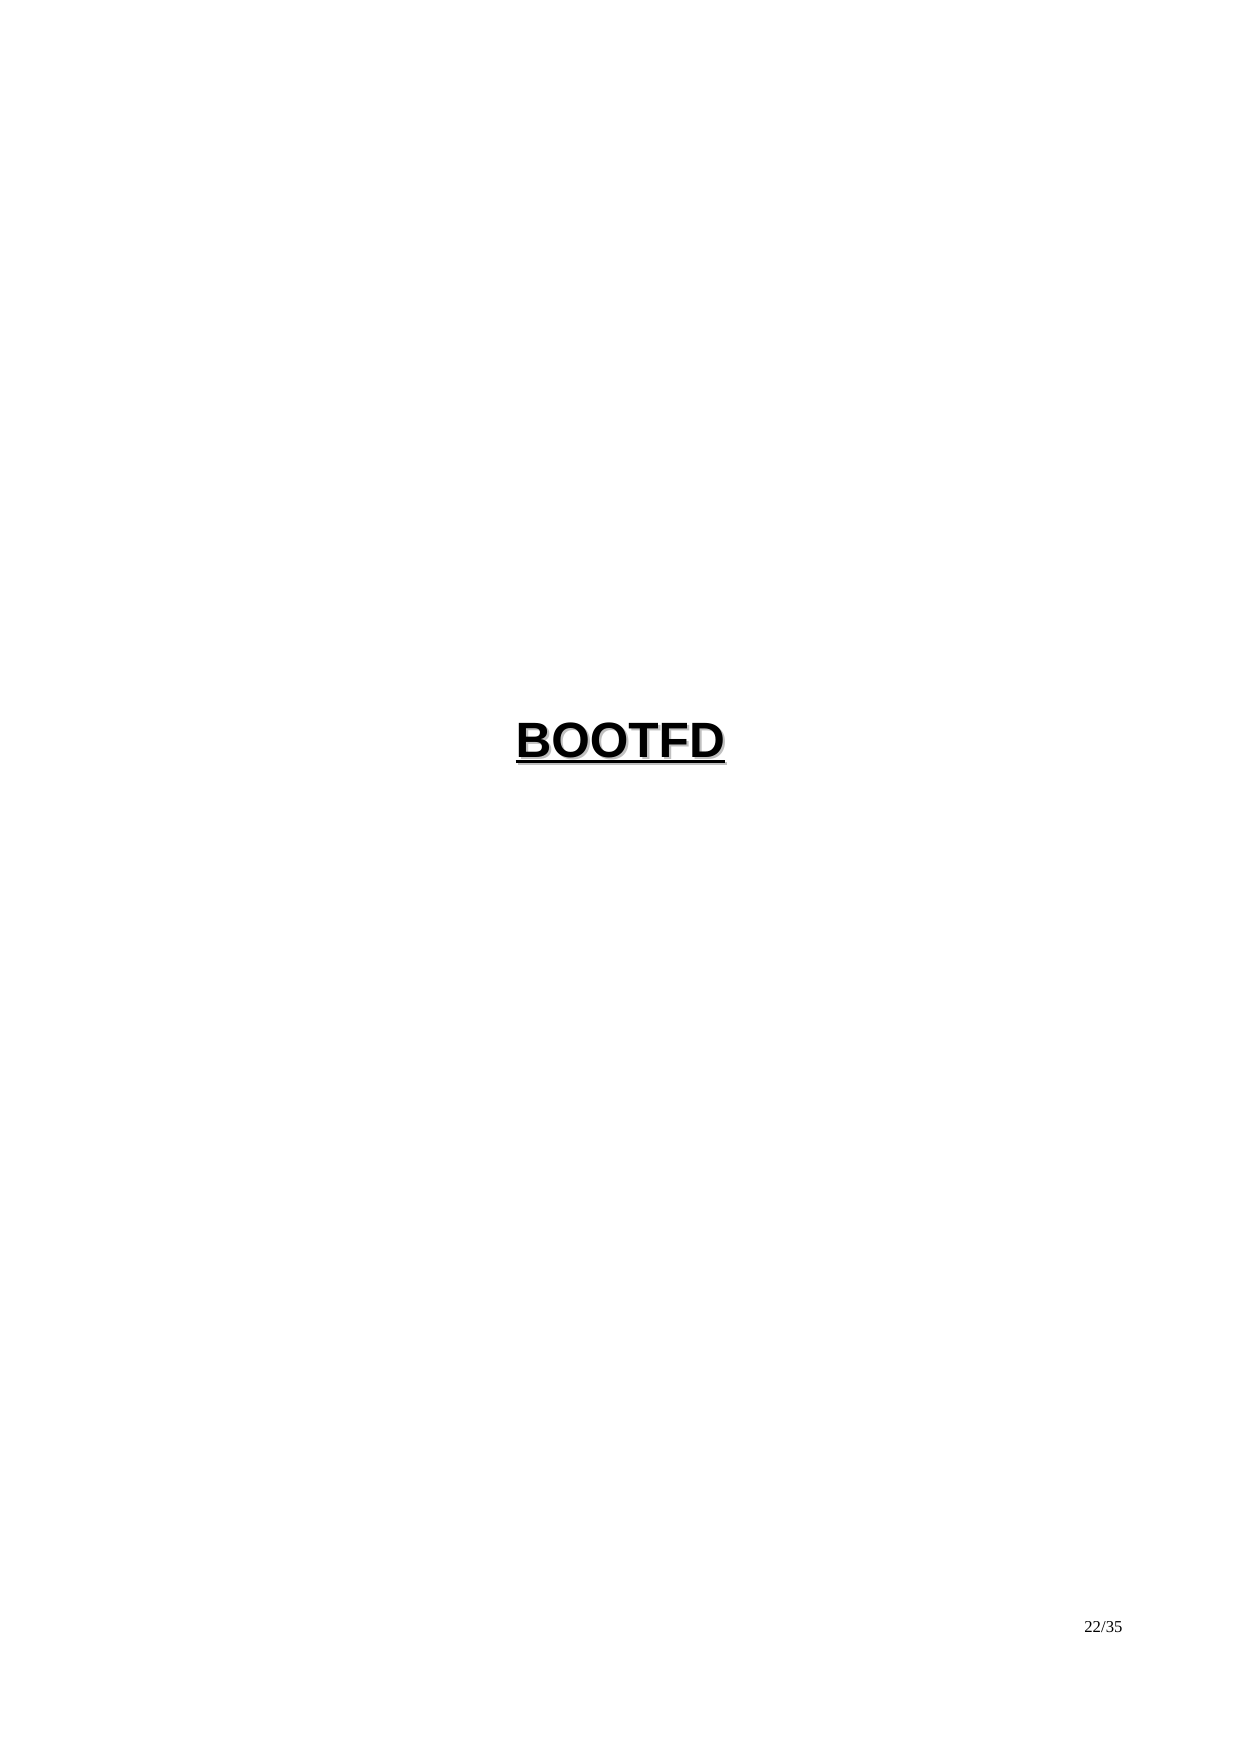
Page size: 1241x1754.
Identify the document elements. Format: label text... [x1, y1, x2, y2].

subtitle BOOTFD [118, 711, 1122, 768]
